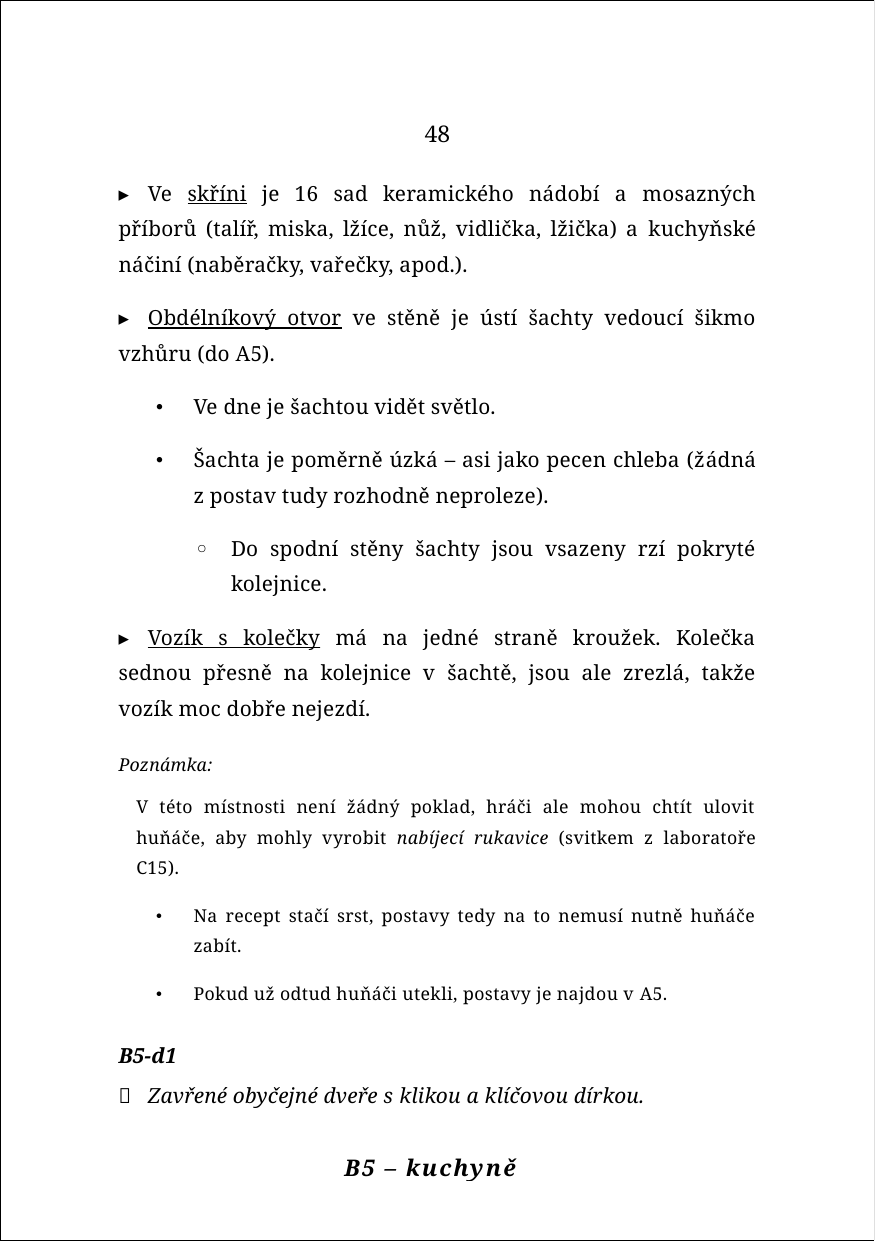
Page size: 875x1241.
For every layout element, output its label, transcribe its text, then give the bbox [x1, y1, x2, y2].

list Šachta je poměrně úzká – asi jako pecen chleba (žádná z⁠ postav tudy rozhodně neproleze). [156, 445, 756, 509]
text ▸ Ve skříni je 16 sad keramického nádobí a⁠ mosazných příborů (talíř, miska, lžíce, nůž, vidlička, lžička) a⁠ kuchyňské náčiní (naběračky, vařečky, apod.). [118, 179, 756, 278]
text V⁠ této místnosti není žádný poklad, hráči ale mohou chtít ulovit huňáče, aby mohly vyrobit nabíjecí rukavice (svitkem z⁠ laboratoře C15). [136, 795, 756, 879]
list Na recept stačí srst, postavy tedy na to nemusí nutně huňáče zabít. [156, 903, 756, 958]
text Poznámka: [118, 753, 756, 777]
subtitle B5-d1 [118, 1041, 756, 1069]
list Do spodní stěny šachty jsou vsazeny rzí pokryté kolejnice. [193, 534, 756, 598]
text ▸ Obdélníkový otvor ve stěně je ústí šachty vedoucí šikmo vzhůru (do A5). [118, 303, 756, 367]
list Ve dne je šachtou vidět světlo. [156, 392, 756, 420]
text 🚪 Zavřené obyčejné dveře s⁠ klikou a⁠ klíčovou dírkou. [118, 1081, 756, 1110]
list Pokud už odtud huňáči utekli, postavy je najdou v⁠ A5. [156, 981, 756, 1006]
text ▸ Vozík s⁠ kolečky má na jedné straně kroužek. Kolečka sednou přesně na kolejnice v⁠ šachtě, jsou ale zrezlá, takže vozík moc dobře nejezdí. [118, 623, 756, 722]
